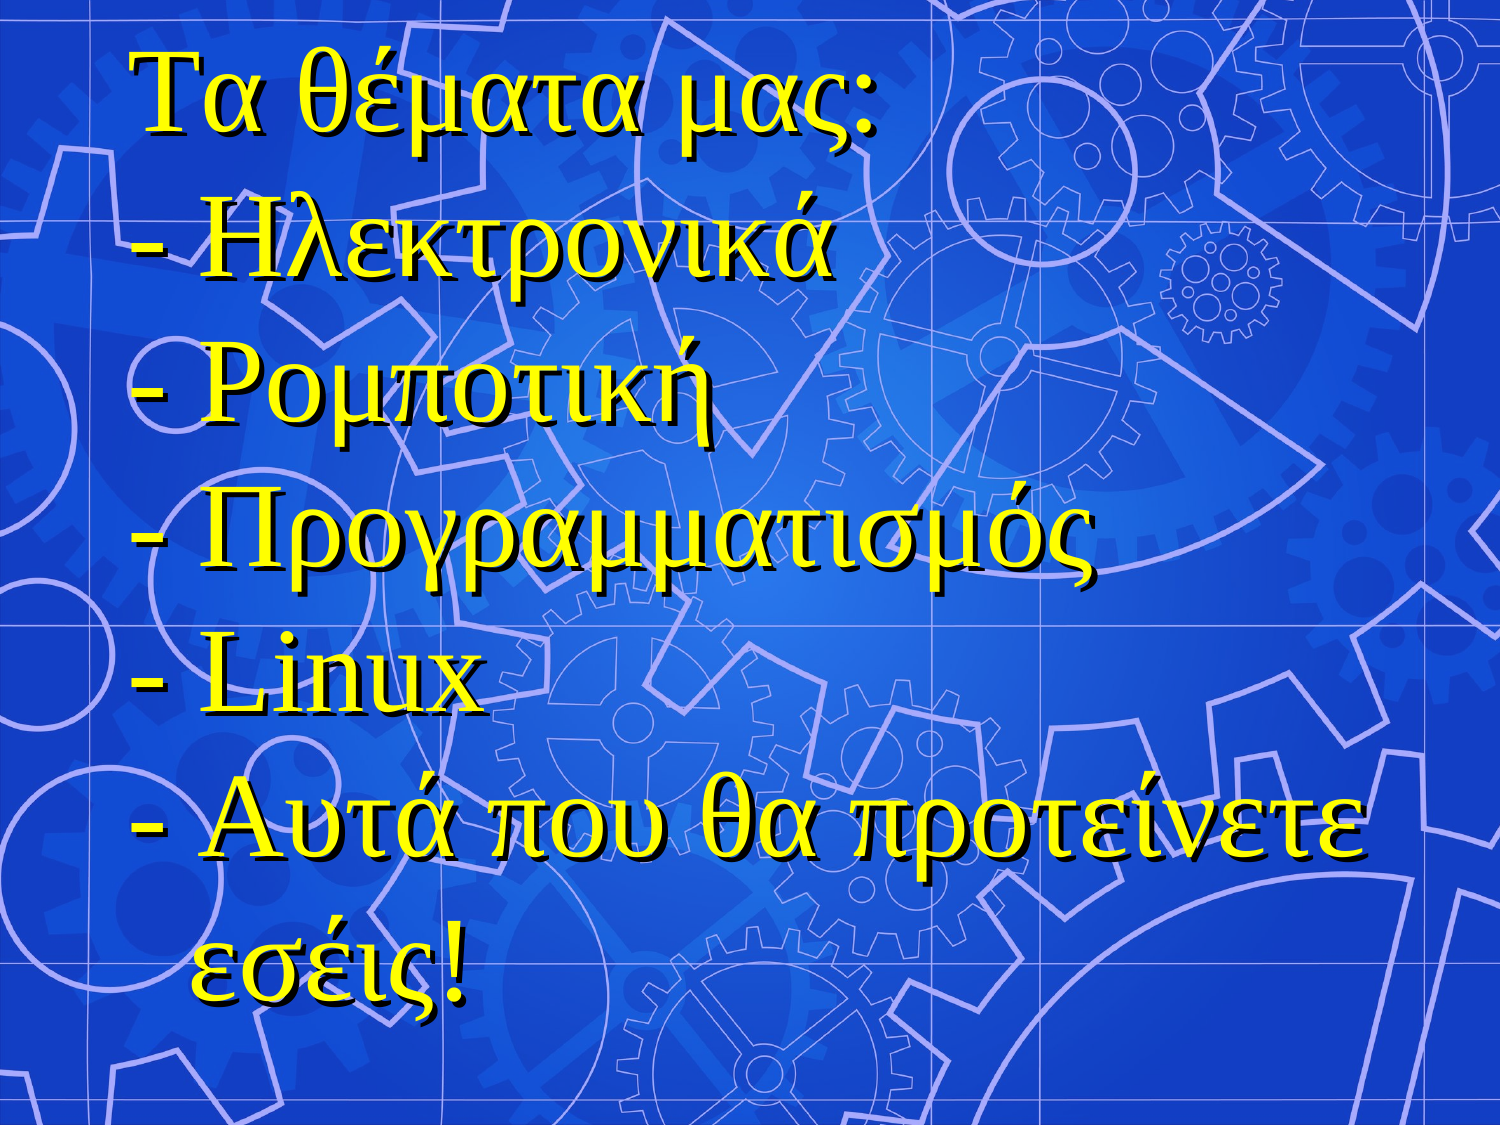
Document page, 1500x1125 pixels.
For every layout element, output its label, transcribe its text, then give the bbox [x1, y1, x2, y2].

picture [0, 0, 1500, 1125]
title Τα θέματα μας: - Ηλεκτρονικά - Ρομποτική - Προγραμματισμός - Linux - Αυτά που θα προτείνετε εσέις! [112, 397, 1388, 639]
